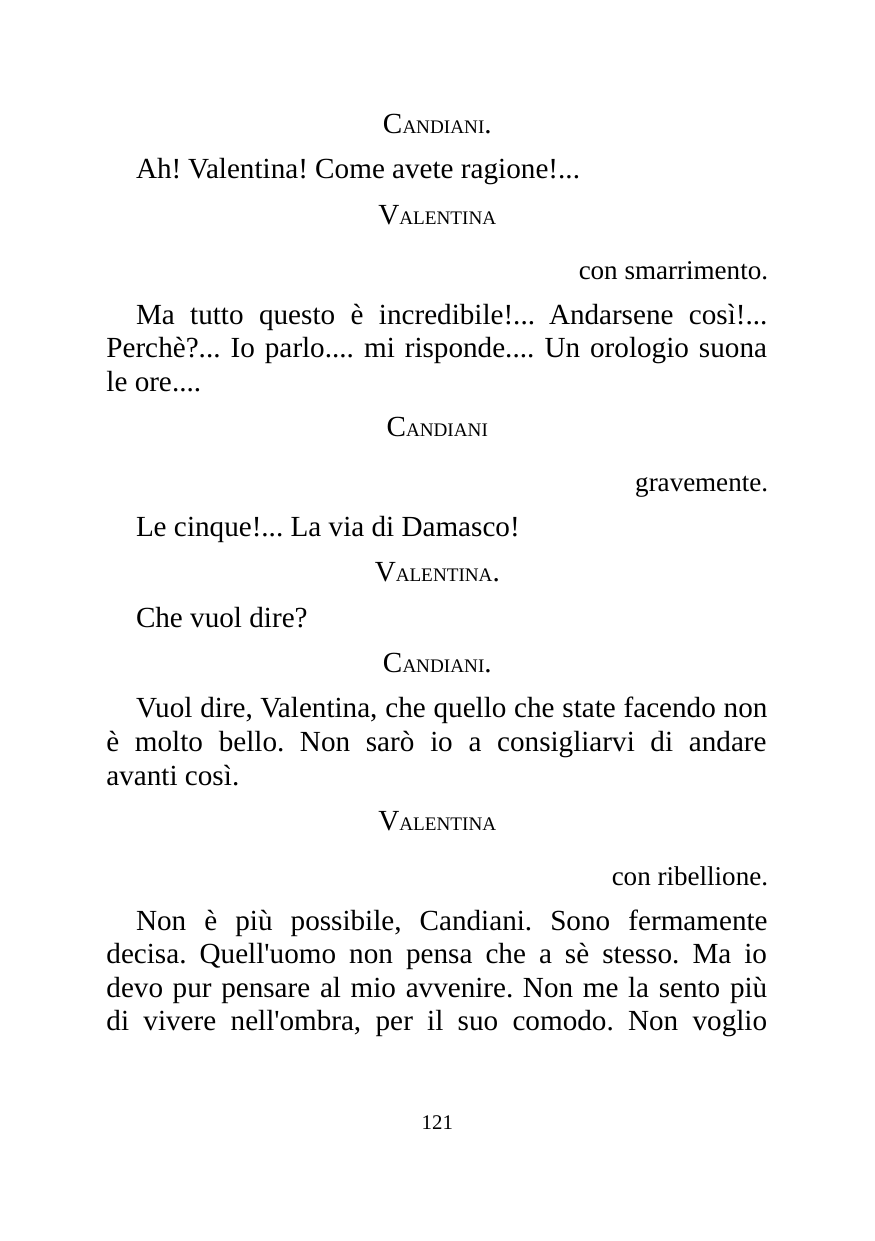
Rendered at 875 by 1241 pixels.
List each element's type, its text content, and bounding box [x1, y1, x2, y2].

text Le cinque!... La via di Damasco! [106, 509, 768, 543]
text Non è più possibile, Candiani. Sono fermamente decisa. Quell'uomo non pensa che a sè stesso. Ma io devo pur pensare al mio avvenire. Non me la sento più di vivere nell'ombra, per il suo comodo. Non voglio [106, 903, 768, 1037]
text Ma tutto questo è incredibile!... Andarsene così!... Perchè?... Io parlo.... mi risponde.... Un orologio suona le ore.... [106, 297, 768, 397]
text Candiani [106, 409, 768, 443]
text Che vuol dire? [106, 600, 768, 633]
text Valentina [106, 803, 768, 836]
text Valentina. [106, 554, 768, 588]
text Candiani. [106, 106, 768, 140]
text con ribellione. [402, 860, 768, 891]
text Valentina [106, 197, 768, 230]
text con smarrimento. [402, 254, 768, 285]
text Vuol dire, Valentina, che quello che state facendo non è molto bello. Non sarò io a consigliarvi di andare avanti così. [106, 691, 768, 791]
text Candiani. [106, 645, 768, 679]
text Ah! Valentina! Come avete ragione!... [106, 152, 768, 185]
text gravemente. [402, 466, 768, 497]
